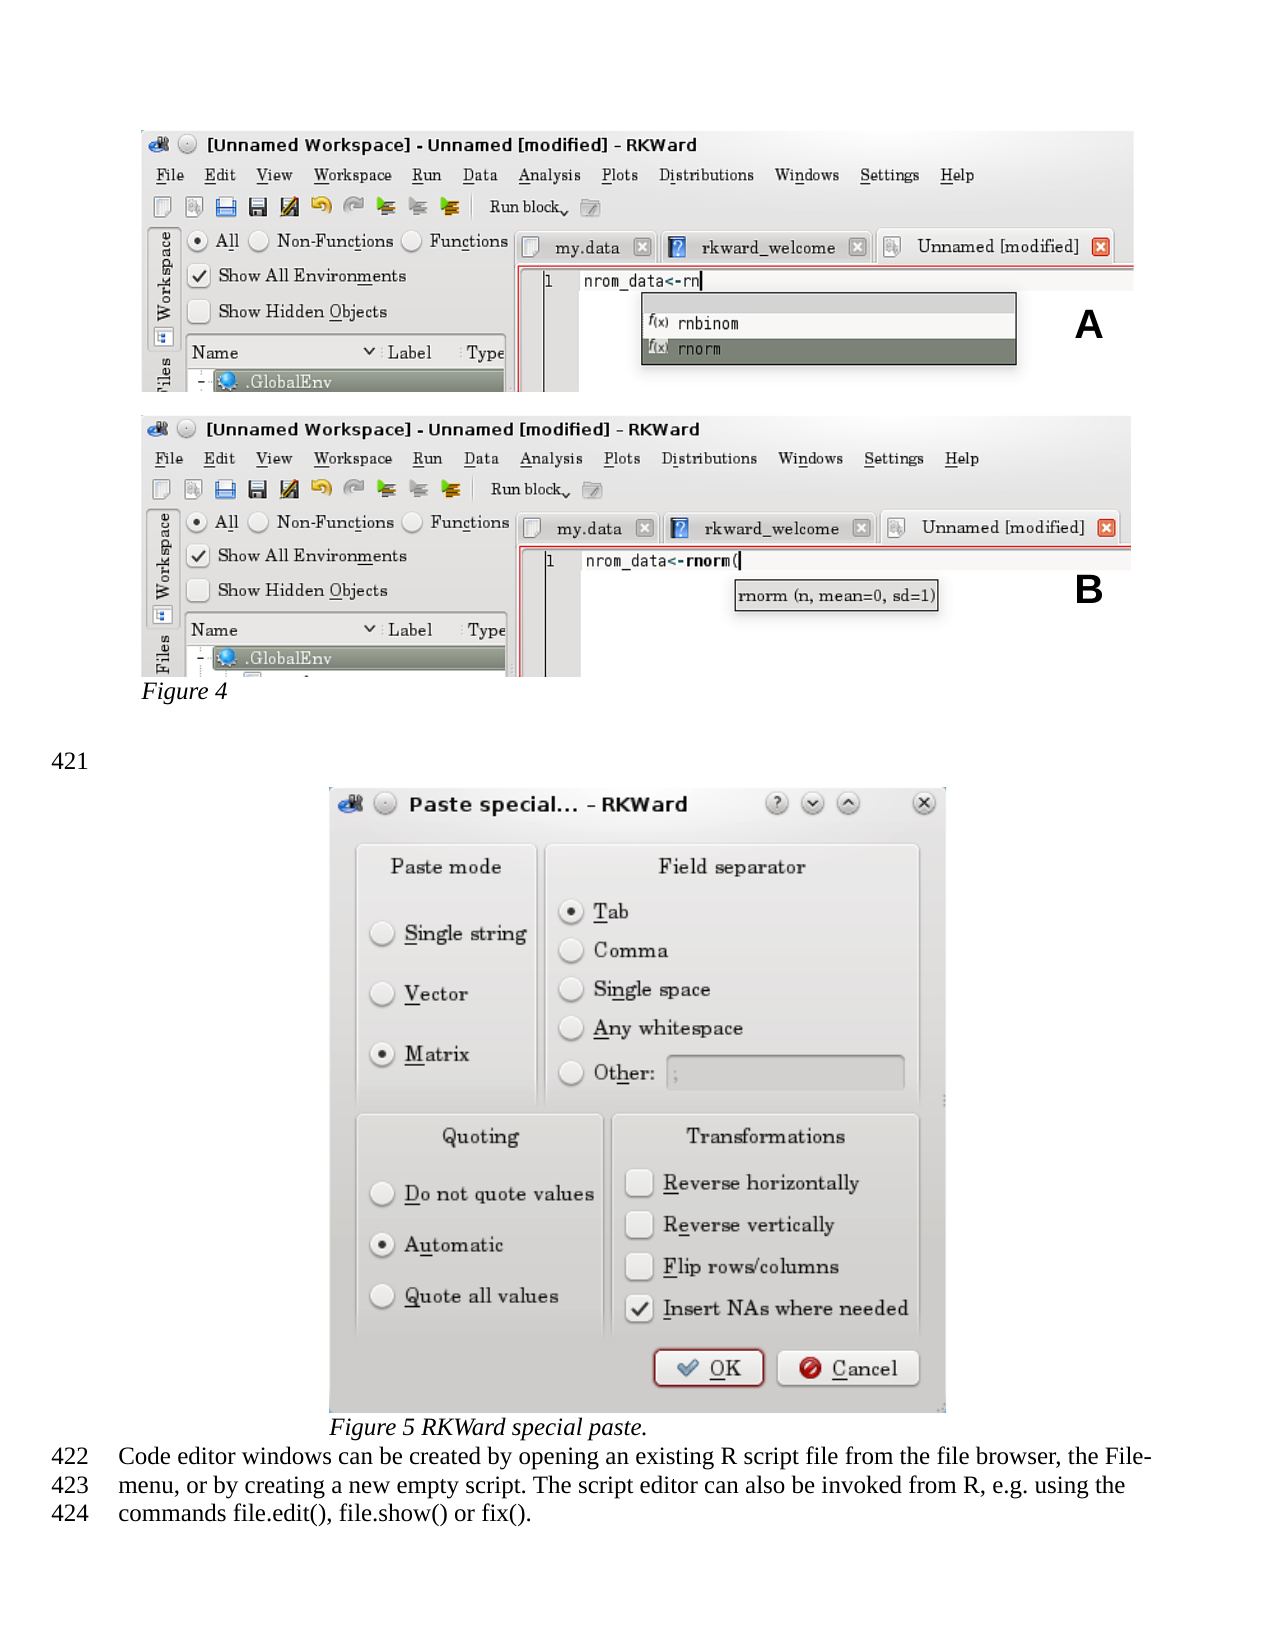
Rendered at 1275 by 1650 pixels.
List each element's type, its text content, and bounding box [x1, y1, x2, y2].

text Figure 4 [141, 392, 1133, 705]
text Figure 5 RKWard special paste. [329, 1413, 946, 1441]
picture [329, 787, 947, 1413]
text Code editor windows can be created by opening an existing R script file from the file browser, the File-menu, or by creating a new empty script. The script editor can also be invoked from R, e.g. using the commands file.edit(), file.show() or fix(). [118, 1413, 1157, 1527]
